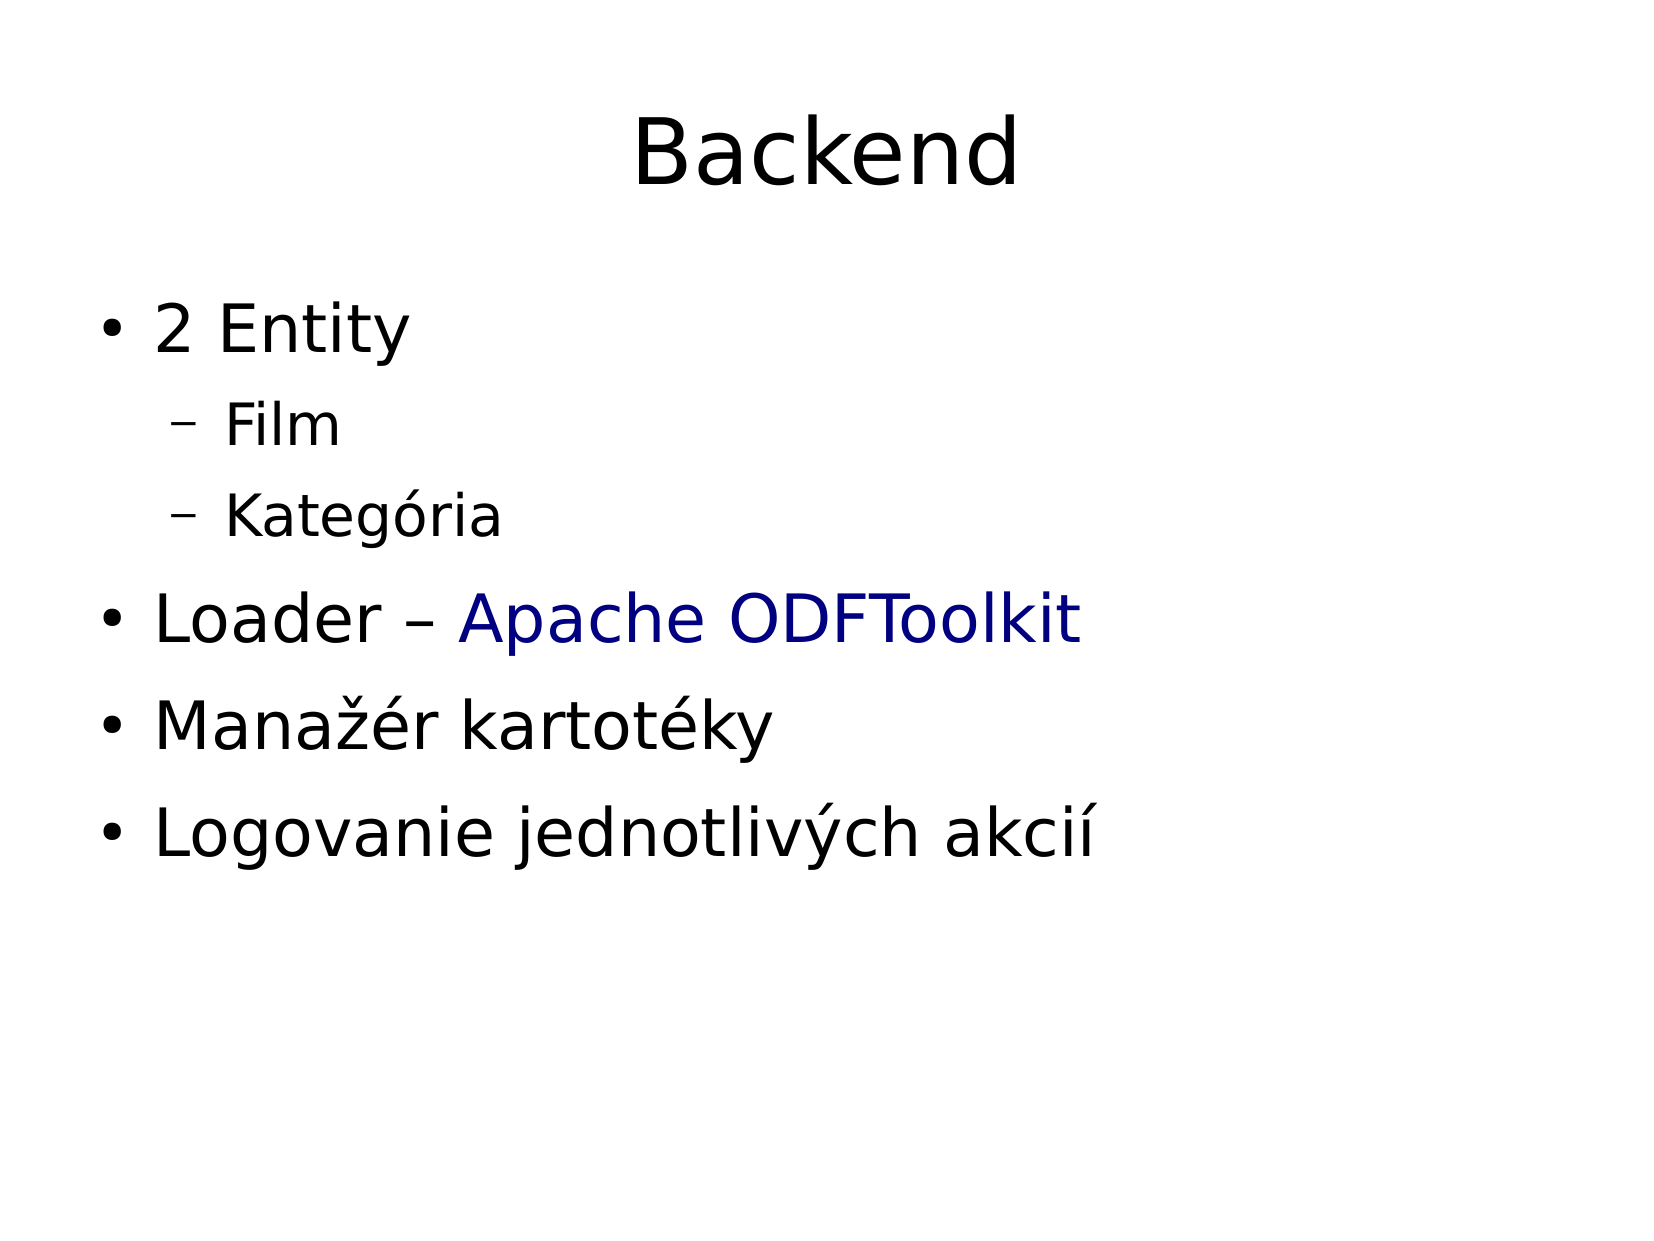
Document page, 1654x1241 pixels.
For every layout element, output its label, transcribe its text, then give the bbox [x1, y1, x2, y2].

title Backend [82, 49, 1571, 257]
list 2 Entity Film Kategória Loader – Apache ODFToolkit Manažér kartotéky Logovanie jednotlivých akcií [82, 290, 1571, 1010]
